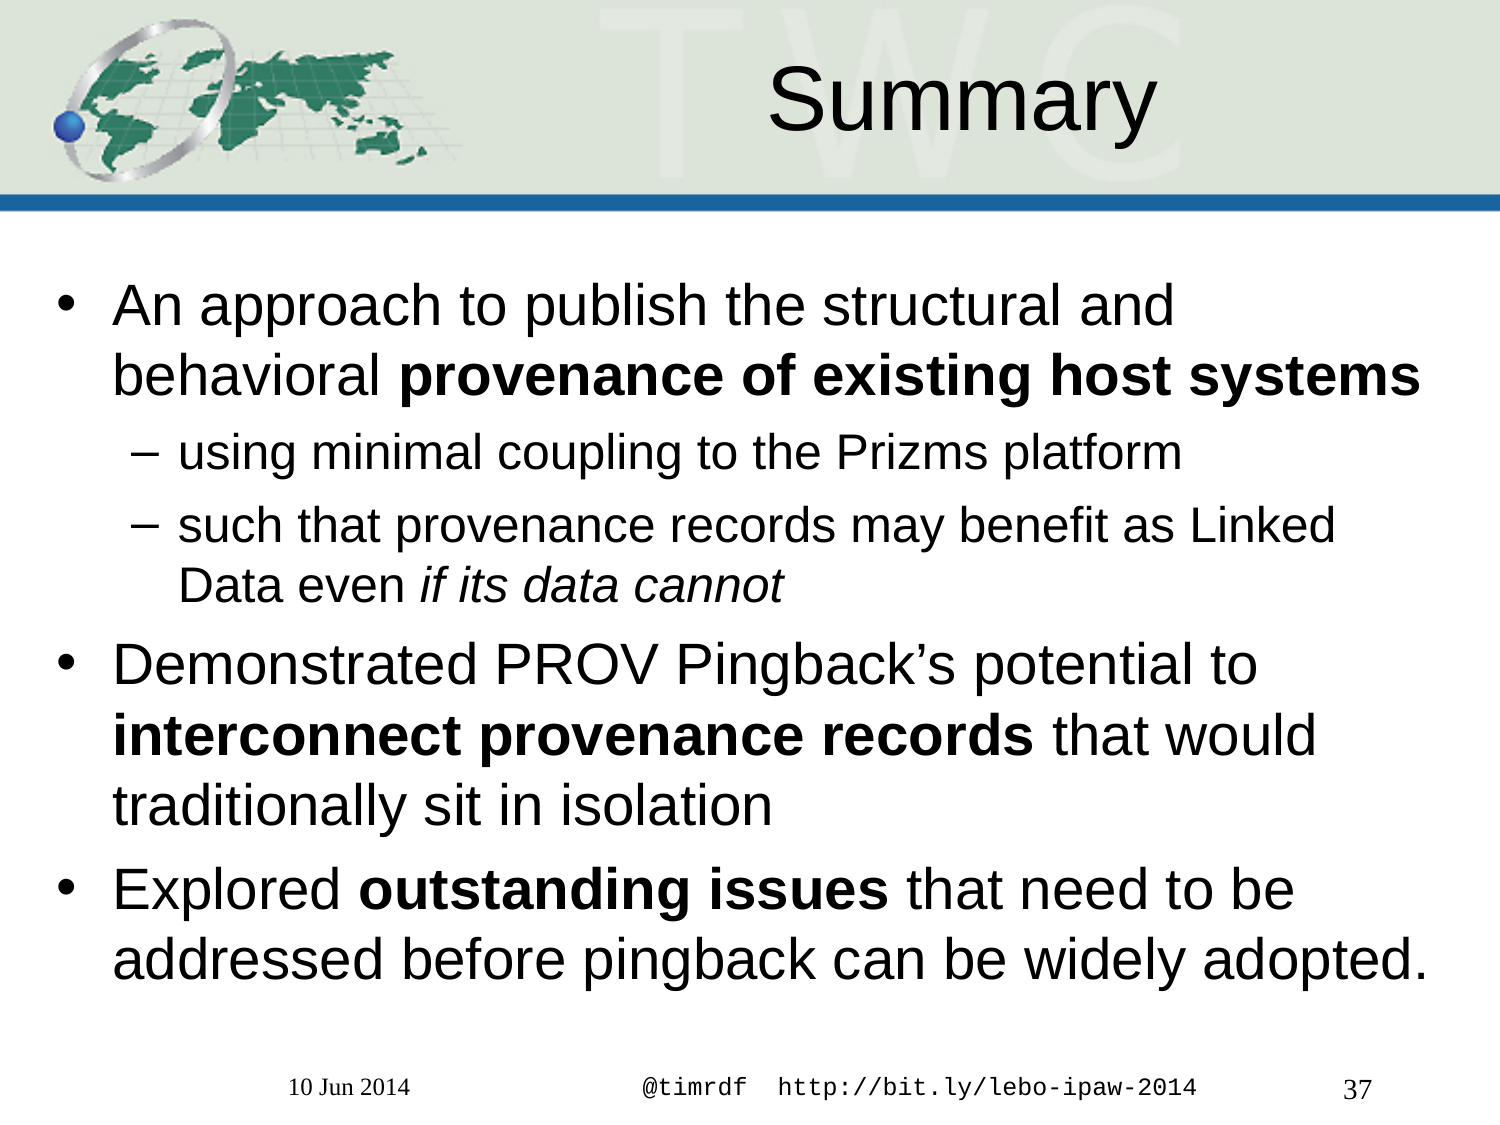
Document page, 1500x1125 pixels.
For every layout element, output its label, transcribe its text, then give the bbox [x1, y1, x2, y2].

picture [0, 0, 1500, 212]
title Summary [424, 0, 1500, 188]
list An approach to publish the structural and behavioral provenance of existing host systems using minimal coupling to the Prizms platform such that provenance records may benefit as Linked Data even if its data cannot Demonstrated PROV Pingback’s potential to interconnect provenance records that would traditionally sit in isolation Explored outstanding issues that need to be addressed before pingback can be widely adopted. [41, 259, 1447, 1035]
